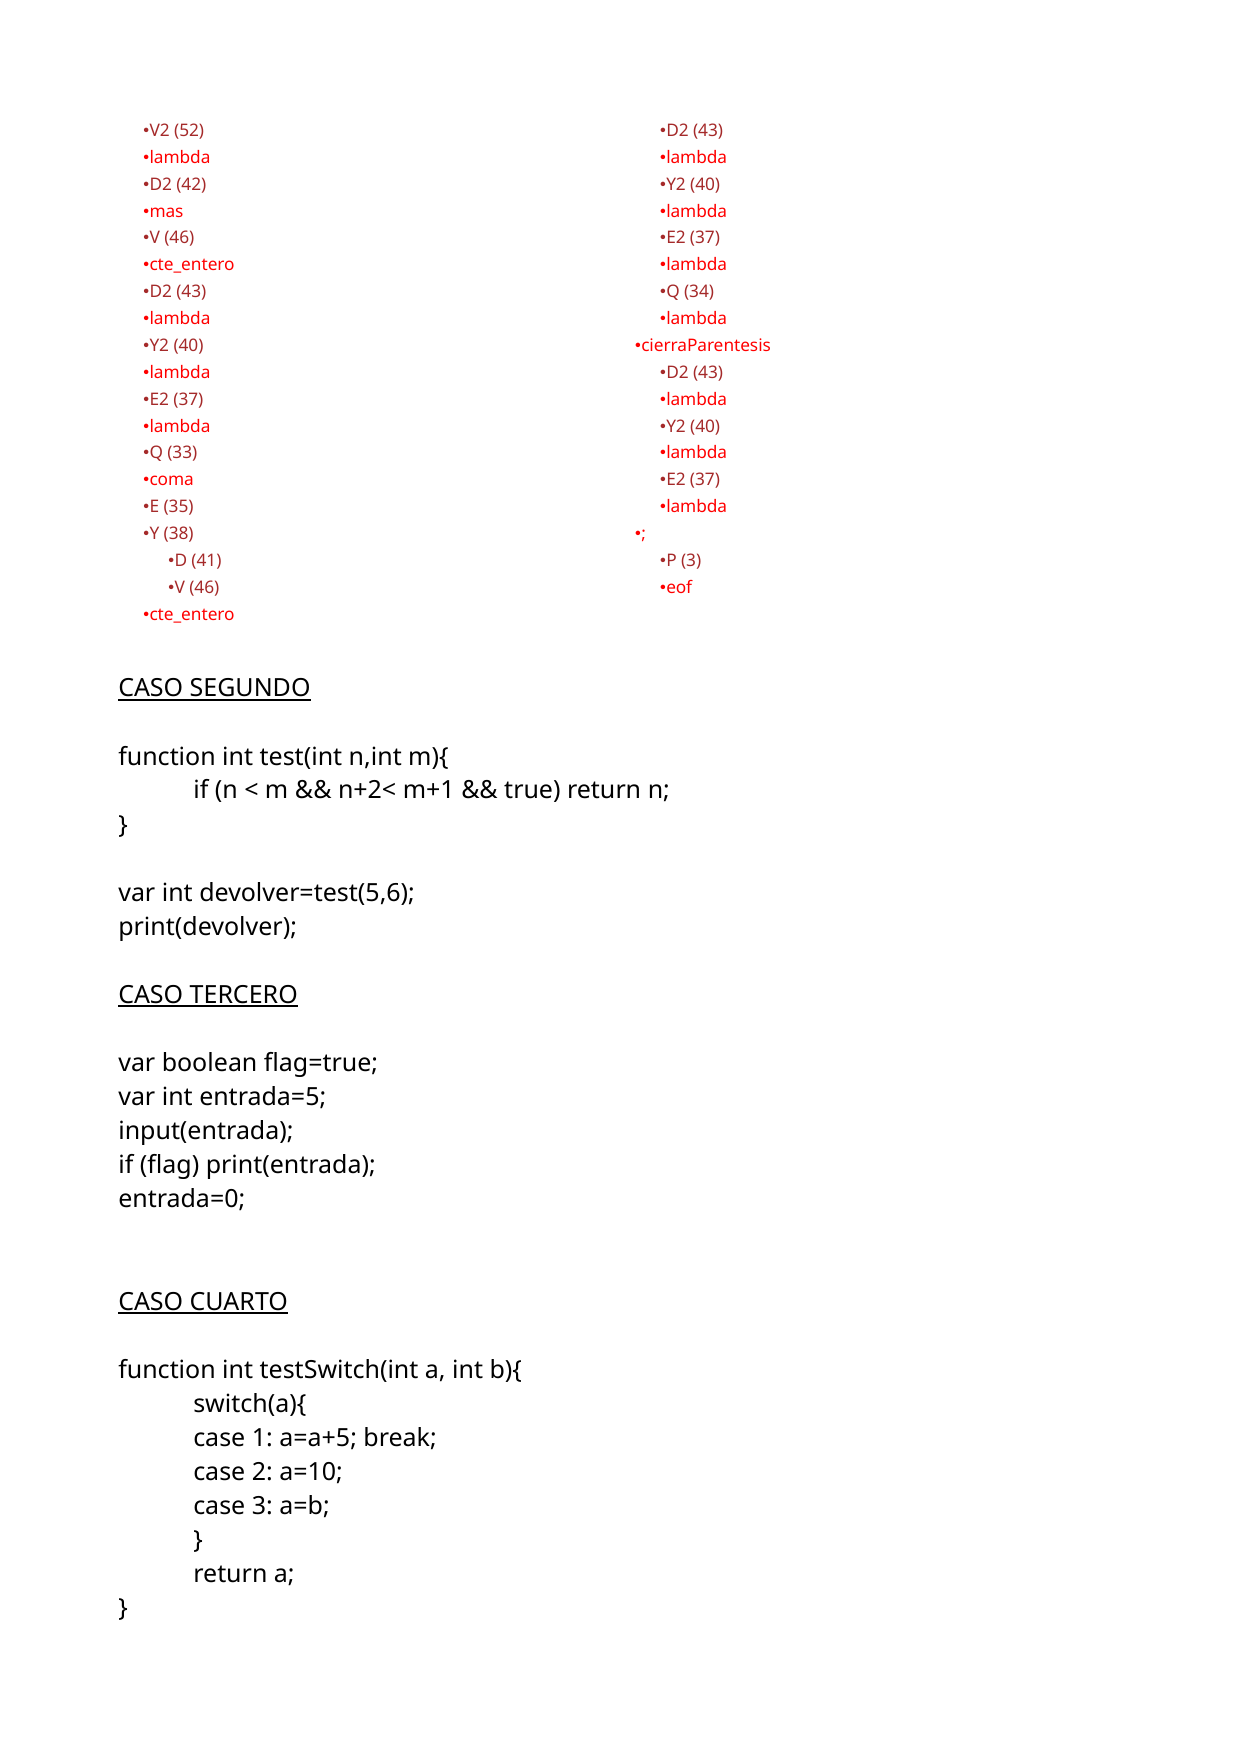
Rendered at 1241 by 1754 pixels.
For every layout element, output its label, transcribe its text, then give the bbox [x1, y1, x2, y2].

list cte_entero [118, 252, 605, 276]
list lambda [635, 199, 1122, 222]
list V2 (52) [118, 118, 605, 147]
list lambda [118, 306, 605, 330]
list D2 (43) [635, 360, 1122, 389]
text function int testSwitch(int a, int b){ [118, 1351, 1122, 1385]
list Q (33) [118, 441, 605, 469]
list D2 (43) [635, 118, 1122, 147]
text CASO TERCERO [118, 977, 1122, 1011]
list E2 (37) [635, 226, 1122, 254]
list lambda [118, 360, 605, 383]
list D2 (42) [118, 172, 605, 201]
text CASO CUARTO [118, 1283, 1122, 1317]
text print(devolver); [118, 908, 1122, 942]
text var int devolver=test(5,6); [118, 874, 1122, 908]
text if (n < m && n+2< m+1 && true) return n; [118, 772, 1122, 806]
list lambda [635, 145, 1122, 168]
list coma [118, 467, 605, 491]
text case 2: a=10; [118, 1453, 1122, 1487]
list E (35) [118, 494, 605, 523]
text CASO SEGUNDO [118, 670, 1122, 704]
list lambda [118, 145, 605, 168]
list lambda [635, 494, 1122, 518]
list Y2 (40) [635, 172, 1122, 201]
text } [118, 1522, 1122, 1556]
list Y2 (40) [118, 333, 605, 362]
list cierraParentesis [635, 333, 1122, 357]
list lambda [635, 252, 1122, 276]
list V (46) [118, 226, 605, 254]
list lambda [635, 306, 1122, 330]
list Y2 (40) [635, 414, 1122, 442]
list Y (38) [118, 521, 605, 550]
list Q (34) [635, 279, 1122, 308]
text } [118, 806, 1122, 840]
list lambda [118, 414, 605, 437]
list P (3) [635, 548, 1122, 577]
text entrada=0; [118, 1181, 1122, 1215]
list E2 (37) [118, 387, 605, 416]
text input(entrada); [118, 1113, 1122, 1147]
text case 1: a=a+5; break; [118, 1419, 1122, 1453]
list lambda [635, 387, 1122, 410]
text var int entrada=5; [118, 1079, 1122, 1113]
text var boolean flag=true; [118, 1045, 1122, 1079]
text return a; [118, 1556, 1122, 1590]
text } [118, 1590, 1122, 1624]
list D2 (43) [118, 279, 605, 308]
list cte_entero [118, 602, 605, 625]
list eof [635, 575, 1122, 598]
list V (46) [118, 575, 605, 604]
list E2 (37) [635, 467, 1122, 496]
list ; [635, 521, 1122, 545]
text if (flag) print(entrada); [118, 1147, 1122, 1181]
text case 3: a=b; [118, 1487, 1122, 1522]
text function int test(int n,int m){ [118, 738, 1122, 772]
list lambda [635, 441, 1122, 464]
text switch(a){ [118, 1385, 1122, 1419]
list D (41) [118, 548, 605, 577]
list mas [118, 199, 605, 222]
